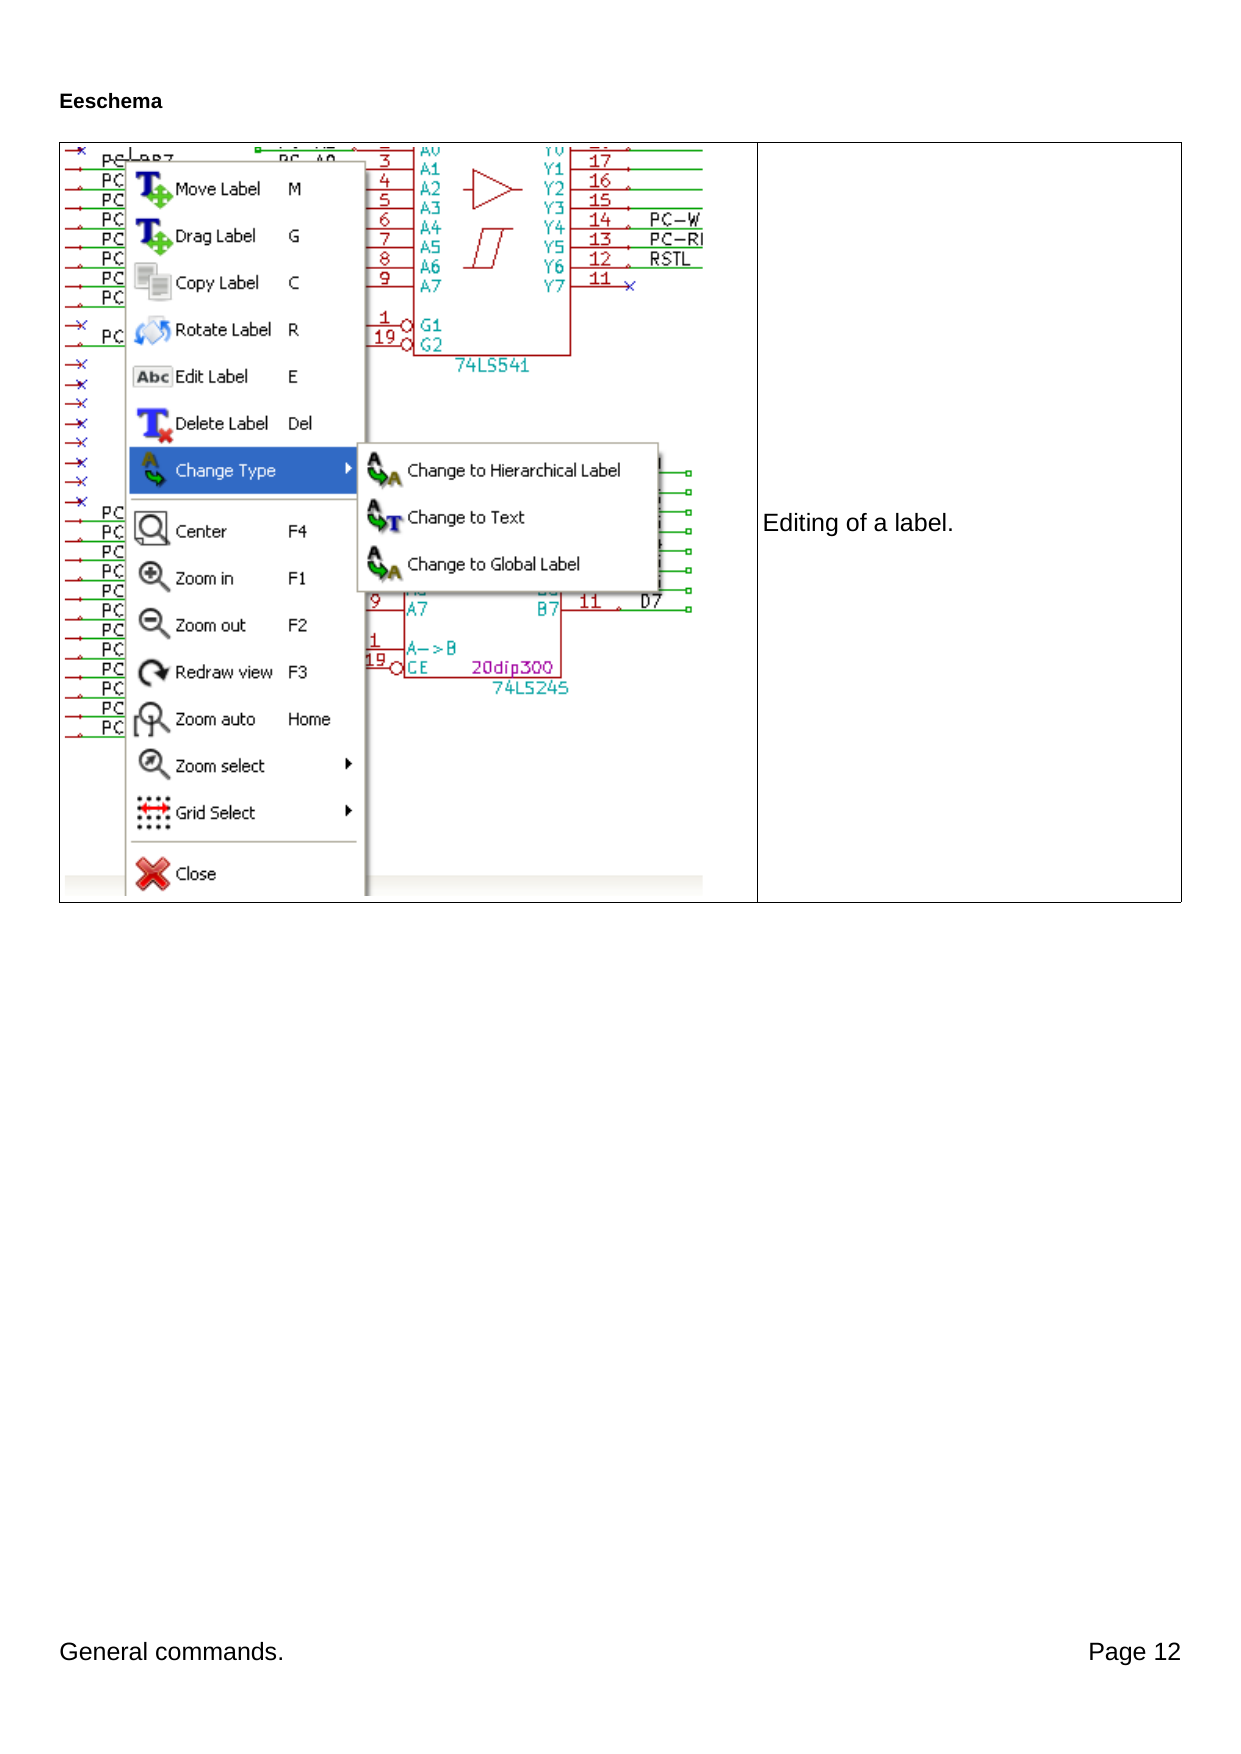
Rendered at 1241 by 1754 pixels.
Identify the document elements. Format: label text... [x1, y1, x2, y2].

table_cell Editing of a label. [758, 143, 1181, 902]
table_cell [60, 143, 757, 902]
picture [64, 147, 703, 896]
